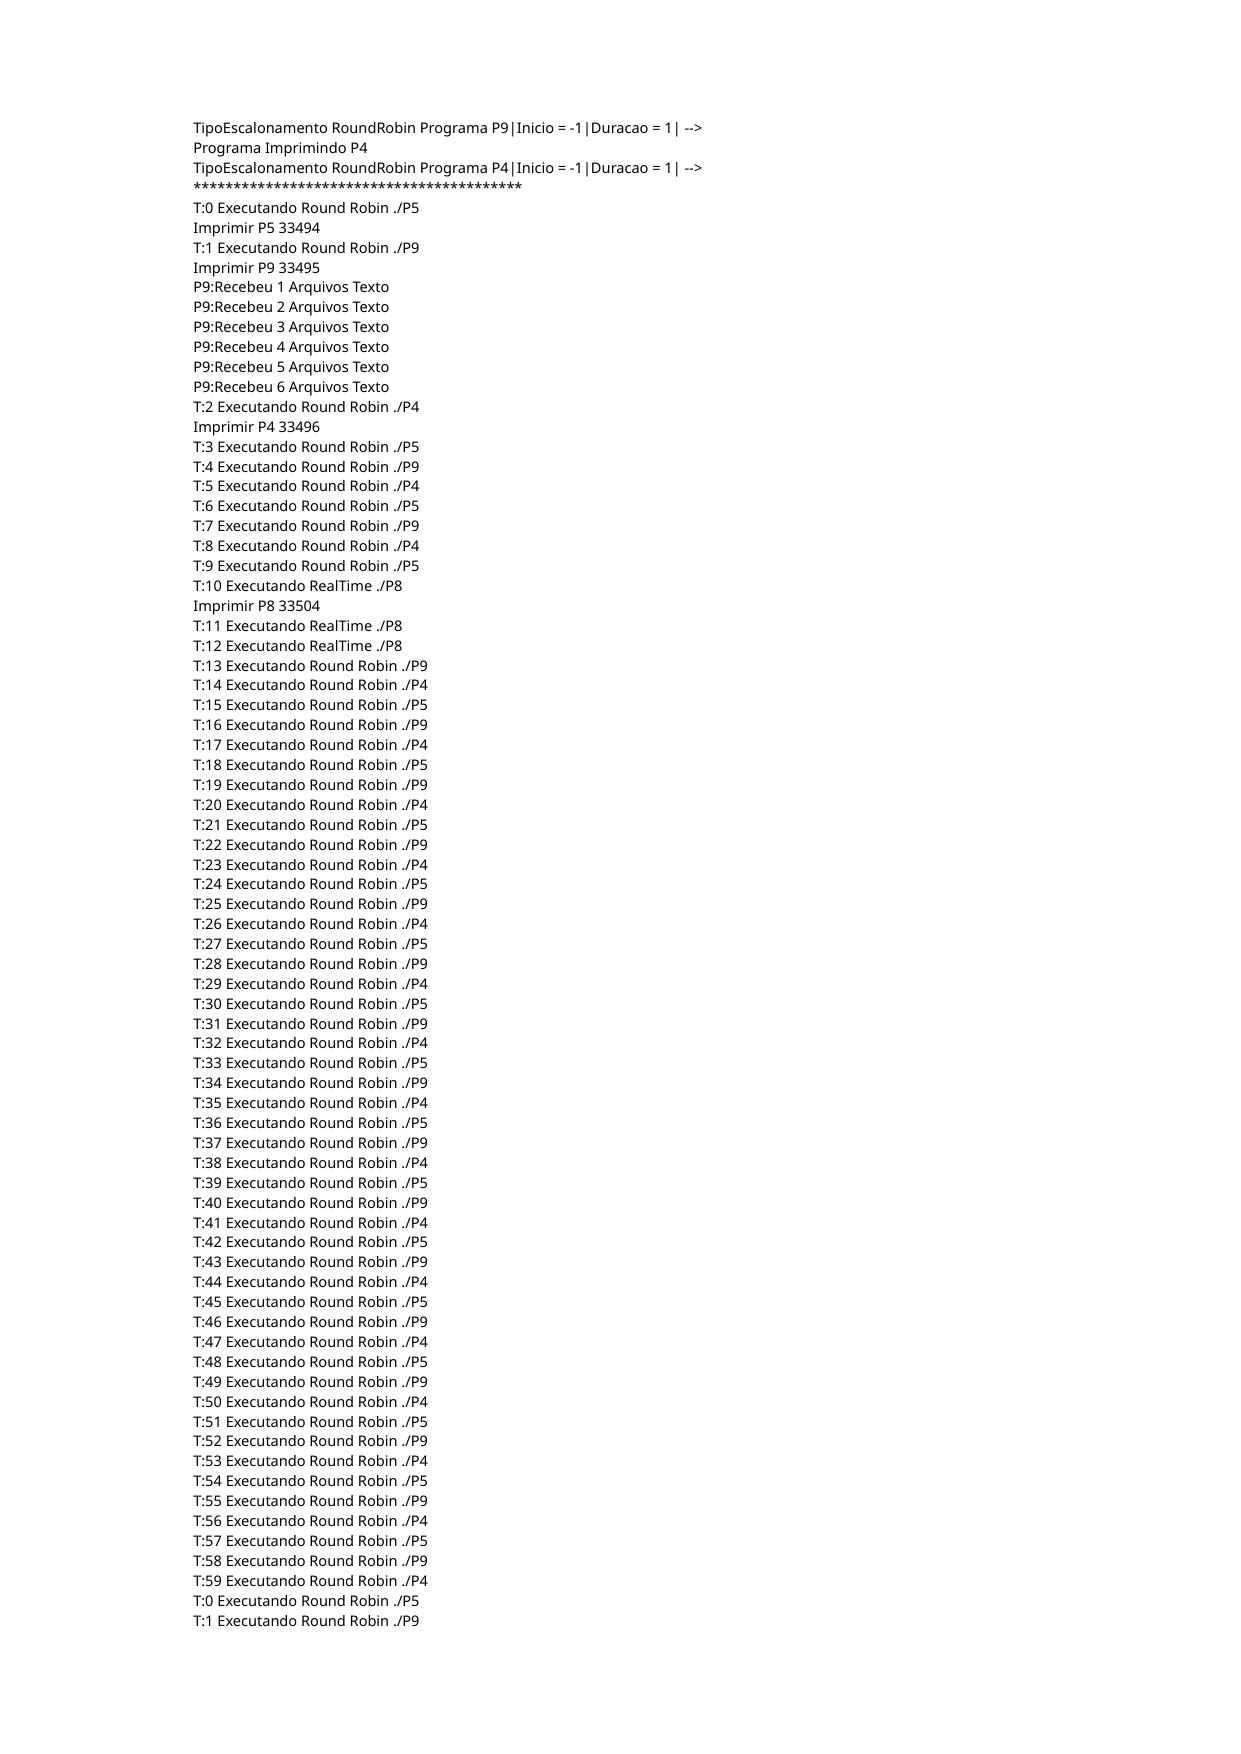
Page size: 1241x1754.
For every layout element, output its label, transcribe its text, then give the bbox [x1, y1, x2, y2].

text T:45 Executando Round Robin ./P5 [193, 1292, 1122, 1312]
text T:34 Executando Round Robin ./P9 [193, 1073, 1122, 1093]
text Imprimir P4 33496 [193, 417, 1122, 436]
text T:30 Executando Round Robin ./P5 [193, 993, 1122, 1013]
text T:59 Executando Round Robin ./P4 [193, 1571, 1122, 1590]
text T:24 Executando Round Robin ./P5 [193, 874, 1122, 894]
text T:0 Executando Round Robin ./P5 [193, 1590, 1122, 1610]
text P9:Recebeu 6 Arquivos Texto [193, 377, 1122, 397]
text P9:Recebeu 5 Arquivos Texto [193, 357, 1122, 377]
text P9:Recebeu 2 Arquivos Texto [193, 297, 1122, 317]
text T:50 Executando Round Robin ./P4 [193, 1391, 1122, 1411]
text T:7 Executando Round Robin ./P9 [193, 516, 1122, 536]
text T:40 Executando Round Robin ./P9 [193, 1192, 1122, 1212]
text T:16 Executando Round Robin ./P9 [193, 715, 1122, 735]
text T:25 Executando Round Robin ./P9 [193, 894, 1122, 914]
text T:44 Executando Round Robin ./P4 [193, 1272, 1122, 1292]
text T:56 Executando Round Robin ./P4 [193, 1511, 1122, 1531]
text T:13 Executando Round Robin ./P9 [193, 655, 1122, 675]
text T:53 Executando Round Robin ./P4 [193, 1451, 1122, 1471]
text T:23 Executando Round Robin ./P4 [193, 854, 1122, 874]
text T:5 Executando Round Robin ./P4 [193, 476, 1122, 496]
text T:1 Executando Round Robin ./P9 [193, 1610, 1122, 1630]
text T:58 Executando Round Robin ./P9 [193, 1551, 1122, 1571]
text T:22 Executando Round Robin ./P9 [193, 834, 1122, 854]
text T:43 Executando Round Robin ./P9 [193, 1252, 1122, 1272]
text T:28 Executando Round Robin ./P9 [193, 954, 1122, 974]
text T:37 Executando Round Robin ./P9 [193, 1133, 1122, 1153]
text T:3 Executando Round Robin ./P5 [193, 436, 1122, 456]
text T:6 Executando Round Robin ./P5 [193, 496, 1122, 516]
text T:15 Executando Round Robin ./P5 [193, 695, 1122, 715]
text Imprimir P5 33494 [193, 218, 1122, 237]
text T:47 Executando Round Robin ./P4 [193, 1332, 1122, 1352]
text T:39 Executando Round Robin ./P5 [193, 1173, 1122, 1192]
text T:38 Executando Round Robin ./P4 [193, 1153, 1122, 1173]
text T:51 Executando Round Robin ./P5 [193, 1411, 1122, 1431]
text Programa Imprimindo P4 [193, 138, 1122, 158]
text Imprimir P9 33495 [193, 257, 1122, 277]
text Imprimir P8 33504 [193, 596, 1122, 616]
text T:32 Executando Round Robin ./P4 [193, 1033, 1122, 1053]
text P9:Recebeu 3 Arquivos Texto [193, 317, 1122, 337]
text T:55 Executando Round Robin ./P9 [193, 1491, 1122, 1511]
text T:8 Executando Round Robin ./P4 [193, 536, 1122, 556]
text TipoEscalonamento RoundRobin Programa P9|Inicio = -1|Duracao = 1| --> [193, 118, 1122, 138]
text P9:Recebeu 1 Arquivos Texto [193, 277, 1122, 297]
text T:2 Executando Round Robin ./P4 [193, 397, 1122, 417]
text T:49 Executando Round Robin ./P9 [193, 1372, 1122, 1391]
text T:19 Executando Round Robin ./P9 [193, 775, 1122, 794]
text TipoEscalonamento RoundRobin Programa P4|Inicio = -1|Duracao = 1| --> [193, 158, 1122, 178]
text T:21 Executando Round Robin ./P5 [193, 814, 1122, 834]
text T:46 Executando Round Robin ./P9 [193, 1312, 1122, 1332]
text T:10 Executando RealTime ./P8 [193, 576, 1122, 596]
text T:17 Executando Round Robin ./P4 [193, 735, 1122, 755]
text P9:Recebeu 4 Arquivos Texto [193, 337, 1122, 357]
text T:41 Executando Round Robin ./P4 [193, 1212, 1122, 1232]
text T:52 Executando Round Robin ./P9 [193, 1431, 1122, 1451]
text T:14 Executando Round Robin ./P4 [193, 675, 1122, 695]
text T:31 Executando Round Robin ./P9 [193, 1013, 1122, 1033]
text T:48 Executando Round Robin ./P5 [193, 1352, 1122, 1372]
text T:1 Executando Round Robin ./P9 [193, 237, 1122, 257]
text T:36 Executando Round Robin ./P5 [193, 1113, 1122, 1133]
text T:26 Executando Round Robin ./P4 [193, 914, 1122, 934]
text T:29 Executando Round Robin ./P4 [193, 974, 1122, 993]
text T:57 Executando Round Robin ./P5 [193, 1531, 1122, 1551]
text T:18 Executando Round Robin ./P5 [193, 755, 1122, 775]
text T:12 Executando RealTime ./P8 [193, 635, 1122, 655]
text T:20 Executando Round Robin ./P4 [193, 794, 1122, 814]
text T:9 Executando Round Robin ./P5 [193, 556, 1122, 576]
text T:33 Executando Round Robin ./P5 [193, 1053, 1122, 1073]
text T:54 Executando Round Robin ./P5 [193, 1471, 1122, 1491]
text T:4 Executando Round Robin ./P9 [193, 456, 1122, 476]
text T:27 Executando Round Robin ./P5 [193, 934, 1122, 954]
text T:0 Executando Round Robin ./P5 [193, 198, 1122, 218]
text T:11 Executando RealTime ./P8 [193, 616, 1122, 635]
text T:42 Executando Round Robin ./P5 [193, 1232, 1122, 1252]
text T:35 Executando Round Robin ./P4 [193, 1093, 1122, 1113]
text ***************************************** [193, 178, 1122, 198]
